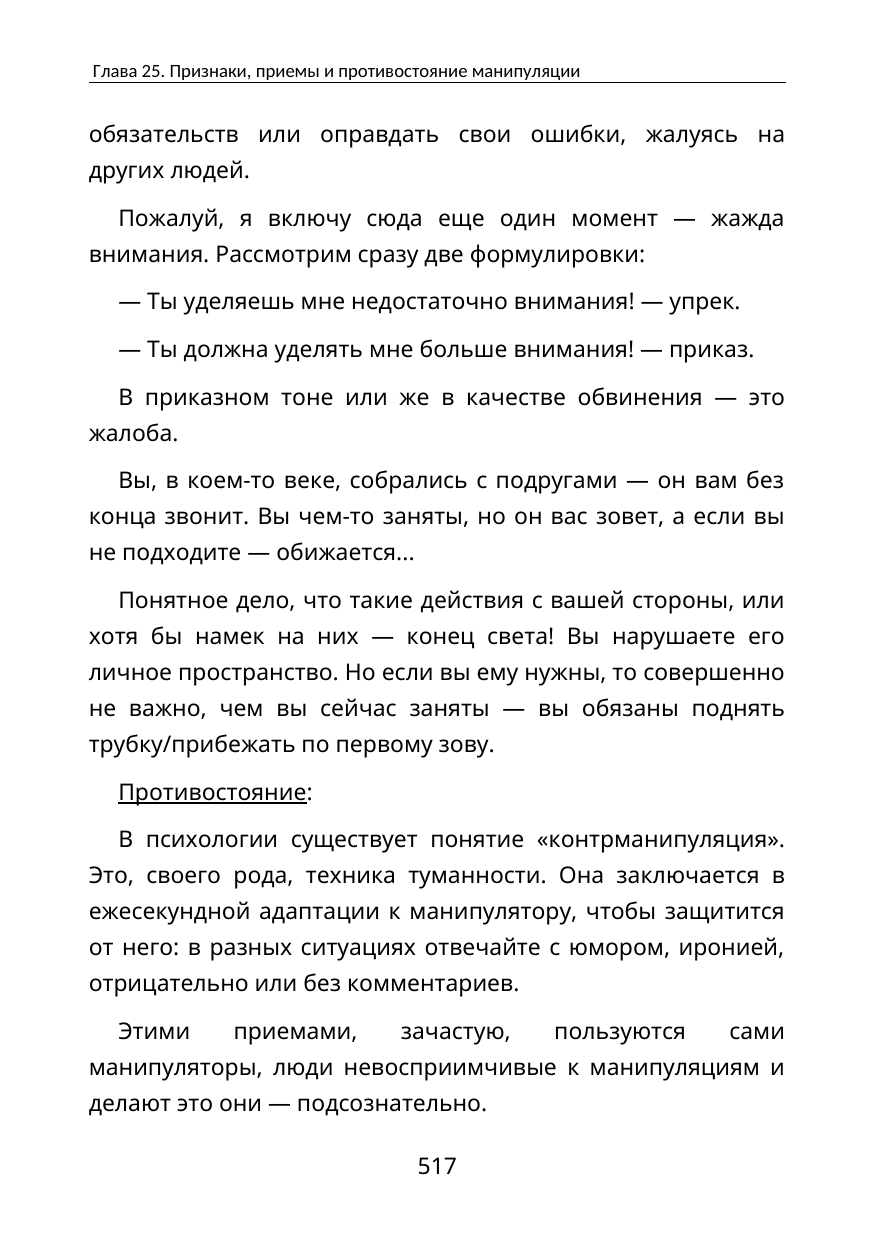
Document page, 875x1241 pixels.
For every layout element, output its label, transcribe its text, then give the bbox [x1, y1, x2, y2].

text — Ты уделяешь мне недостаточно внимания! — упрек. [88, 285, 786, 317]
text — Ты должна уделять мне больше внимания! — приказ. [88, 333, 786, 364]
text В психологии существует понятие «контрманипуляция». Это, своего рода, техника туманности. Она заключается в ежесекундной адаптации к манипулятору, чтобы защитится от него: в разных ситуациях отвечайте с юмором, иронией, отрицательно или без комментариев. [88, 823, 786, 998]
text Вы, в коем-то веке, собрались с подругами — он вам без конца звонит. Вы чем-то заняты, но он вас зовет, а если вы не подходите — обижается... [88, 464, 786, 567]
text Понятное дело, что такие действия с вашей стороны, или хотя бы намек на них — конец света! Вы нарушаете его личное пространство. Но если вы ему нужны, то совершенно не важно, чем вы сейчас заняты — вы обязаны поднять трубку/прибежать по первому зову. [88, 584, 786, 759]
text Противостояние: [88, 775, 786, 807]
text Этими приемами, зачастую, пользуются сами манипуляторы, люди невосприимчивые к манипуляциям и делают это они — подсознательно. [88, 1014, 786, 1118]
text В приказном тоне или же в качестве обвинения — это жалоба. [88, 381, 786, 448]
text обязательств или оправдать свои ошибки, жалуясь на других людей. [88, 118, 786, 185]
text Пожалуй, я включу сюда еще один момент — жажда внимания. Рассмотрим сразу две формулировки: [88, 202, 786, 269]
